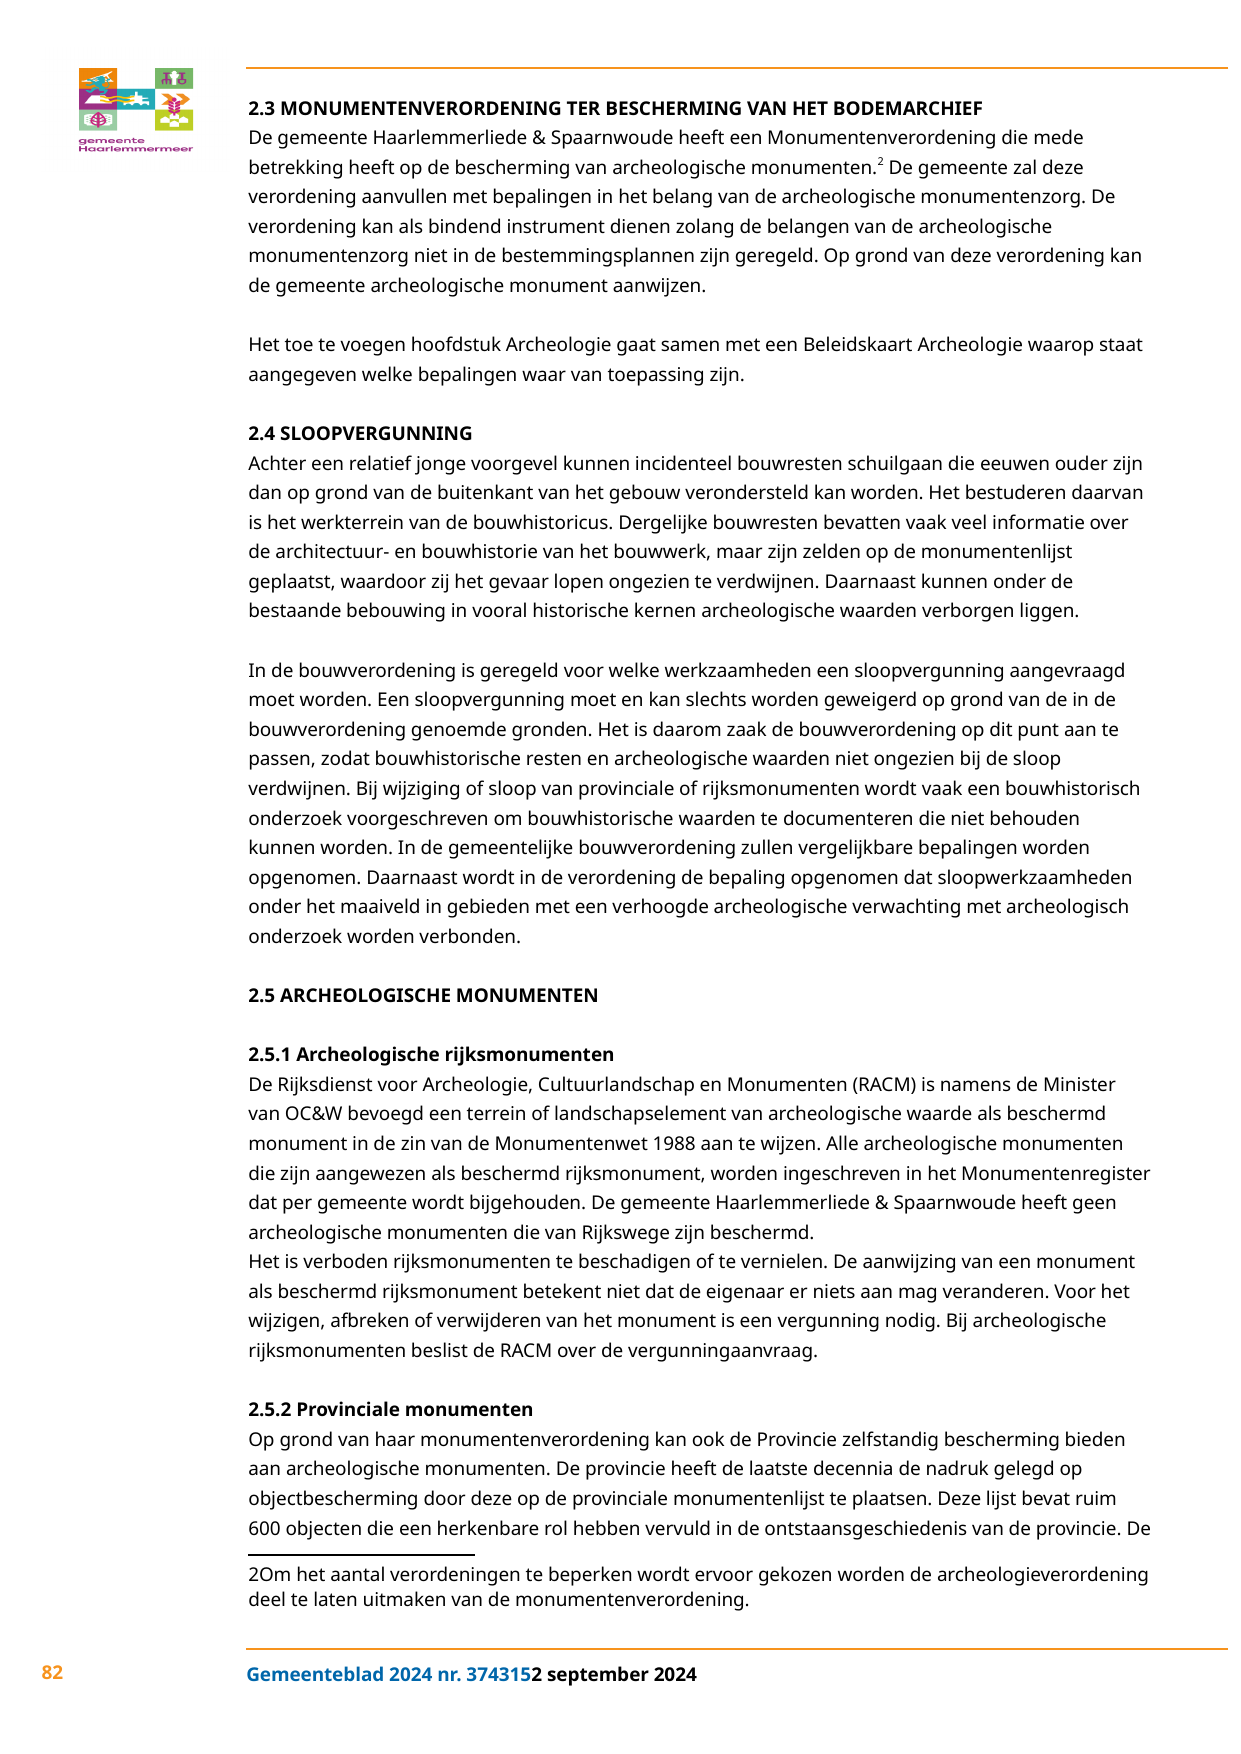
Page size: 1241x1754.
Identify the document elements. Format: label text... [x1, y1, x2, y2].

text 2.5 ARCHEOLOGISCHE MONUMENTEN [248, 982, 1152, 1008]
text Het is verboden rijksmonumenten te beschadigen of te vernielen. De aanwijzing van een monument als beschermd rijksmonument betekent niet dat de eigenaar er niets aan mag veranderen. Voor het wijzigen, afbreken of verwijderen van het monument is een vergunning nodig. Bij archeologische rijksmonumenten beslist de RACM over de vergunningaanvraag. [248, 1248, 1152, 1363]
text 2.4 SLOOPVERGUNNING [248, 420, 1152, 446]
text Om het aantal verordeningen te beperken wordt ervoor gekozen worden de archeologieverordening deel te laten uitmaken van de monumentenverordening. [248, 1561, 1152, 1612]
picture [41, 47, 231, 172]
text 2.5.2 Provinciale monumenten [248, 1396, 1152, 1422]
text In de bouwverordening is geregeld voor welke werkzaamheden een sloopvergunning aangevraagd moet worden. Een sloopvergunning moet en kan slechts worden geweigerd op grond van de in de bouwverordening genoemde gronden. Het is daarom zaak de bouwverordening op dit punt aan te passen, zodat bouwhistorische resten en archeologische waarden niet ongezien bij de sloop verdwijnen. Bij wijziging of sloop van provinciale of rijksmonumenten wordt vaak een bouwhistorisch onderzoek voorgeschreven om bouwhistorische waarden te documenteren die niet behouden kunnen worden. In de gemeentelijke bouwverordening zullen vergelijkbare bepalingen worden opgenomen. Daarnaast wordt in de verordening de bepaling opgenomen dat sloopwerkzaamheden onder het maaiveld in gebieden met een verhoogde archeologische verwachting met archeologisch onderzoek worden verbonden. [248, 657, 1152, 949]
text Het toe te voegen hoofdstuk Archeologie gaat samen met een Beleidskaart Archeologie waarop staat aangegeven welke bepalingen waar van toepassing zijn. [248, 331, 1152, 387]
text Op grond van haar monumentenverordening kan ook de Provincie zelfstandig bescherming bieden aan archeologische monumenten. De provincie heeft de laatste decennia de nadruk gelegd op objectbescherming door deze op de provinciale monumentenlijst te plaatsen. Deze lijst bevat ruim 600 objecten die een herkenbare rol hebben vervuld in de ontstaansgeschiedenis van de provincie. De [248, 1426, 1152, 1541]
text Achter een relatief jonge voorgevel kunnen incidenteel bouwresten schuilgaan die eeuwen ouder zijn dan op grond van de buitenkant van het gebouw verondersteld kan worden. Het bestuderen daarvan is het werkterrein van de bouwhistoricus. Dergelijke bouwresten bevatten vaak veel informatie over de architectuur- en bouwhistorie van het bouwwerk, maar zijn zelden op de monumentenlijst geplaatst, waardoor zij het gevaar lopen ongezien te verdwijnen. Daarnaast kunnen onder de bestaande bebouwing in vooral historische kernen archeologische waarden verborgen liggen. [248, 450, 1152, 623]
text De Rijksdienst voor Archeologie, Cultuurlandschap en Monumenten (RACM) is namens de Minister van OC&W bevoegd een terrein of landschapselement van archeologische waarde als beschermd monument in de zin van de Monumentenwet 1988 aan te wijzen. Alle archeologische monumenten die zijn aangewezen als beschermd rijksmonument, worden ingeschreven in het Monumentenregister dat per gemeente wordt bijgehouden. De gemeente Haarlemmerliede & Spaarnwoude heeft geen archeologische monumenten die van Rijkswege zijn beschermd. [248, 1071, 1152, 1245]
text 2.5.1 Archeologische rijksmonumenten [248, 1041, 1152, 1067]
text De gemeente Haarlemmerliede & Spaarnwoude heeft een Monumentenverordening die mede betrekking heeft op de bescherming van archeologische monumenten. De gemeente zal deze verordening aanvullen met bepalingen in het belang van de archeologische monumentenzorg. De verordening kan als bindend instrument dienen zolang de belangen van de archeologische monumentenzorg niet in de bestemmingsplannen zijn geregeld. Op grond van deze verordening kan de gemeente archeologische monument aanwijzen. [248, 124, 1152, 298]
text 2.3 MONUMENTENVERORDENING TER BESCHERMING VAN HET BODEMARCHIEF [248, 95, 1152, 121]
